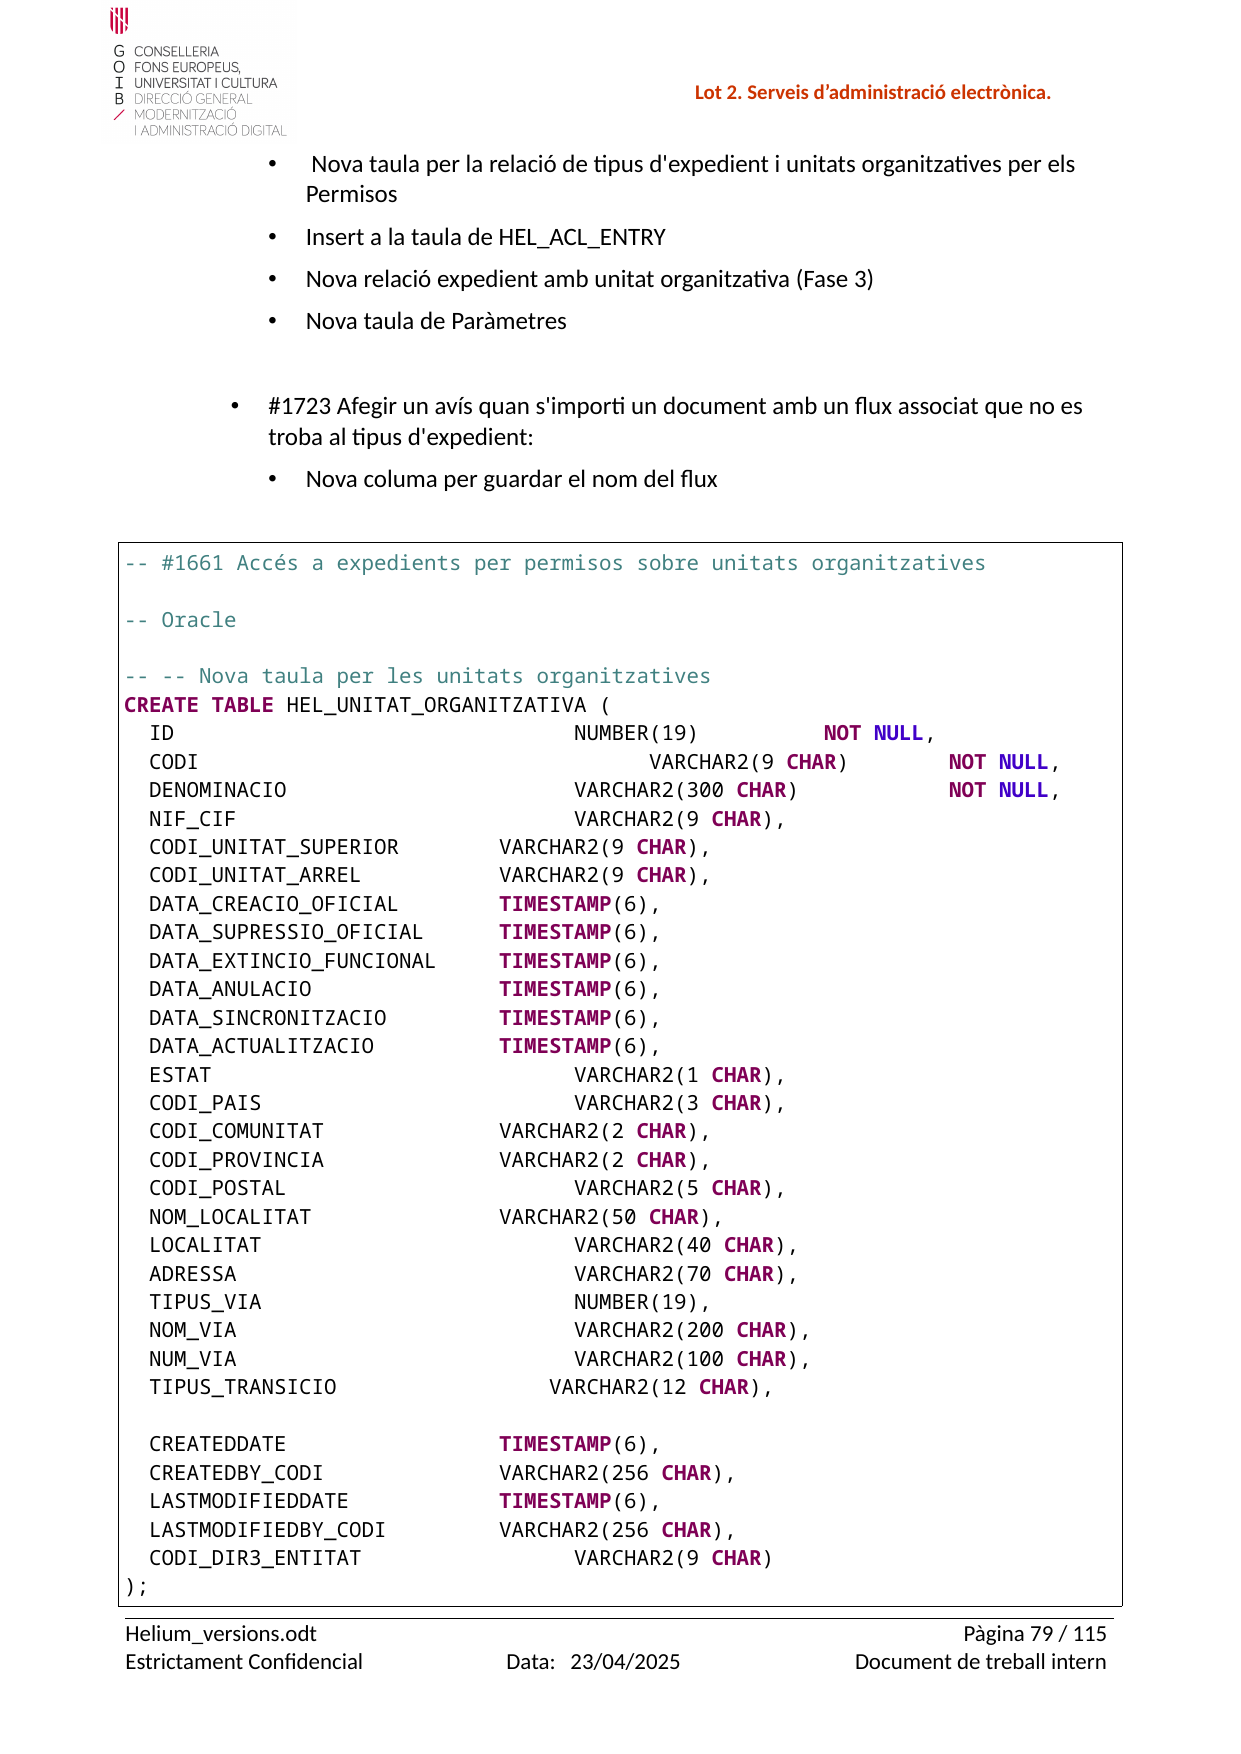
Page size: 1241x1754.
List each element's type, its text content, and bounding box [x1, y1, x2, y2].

list Nova columa per guardar el nom del flux [268, 463, 1122, 494]
list Nova taula de Paràmetres [268, 305, 1122, 336]
table_header -- #1661 Accés a expedients per permisos sobre unitats organitzatives -- Oracle -- -- Nova taula per les unitats organitzatives CREATE TABLE HEL_UNITAT_ORGANITZATIVA ( ID NUMBER(19) NOT NULL, CODI VARCHAR2(9 CHAR) NOT NULL, DENOMINACIO VARCHAR2(300 CHAR) NOT NULL, NIF_CIF VARCHAR2(9 CHAR), CODI_UNITAT_SUPERIOR VARCHAR2(9 CHAR), CODI_UNITAT_ARREL VARCHAR2(9 CHAR), DATA_CREACIO_OFICIAL TIMESTAMP(6), DATA_SUPRESSIO_OFICIAL TIMESTAMP(6), DATA_EXTINCIO_FUNCIONAL TIMESTAMP(6), DATA_ANULACIO TIMESTAMP(6), DATA_SINCRONITZACIO TIMESTAMP(6), DATA_ACTUALITZACIO TIMESTAMP(6), ESTAT VARCHAR2(1 CHAR), CODI_PAIS VARCHAR2(3 CHAR), CODI_COMUNITAT VARCHAR2(2 CHAR), CODI_PROVINCIA VARCHAR2(2 CHAR), CODI_POSTAL VARCHAR2(5 CHAR), NOM_LOCALITAT VARCHAR2(50 CHAR), LOCALITAT VARCHAR2(40 CHAR), ADRESSA VARCHAR2(70 CHAR), TIPUS_VIA NUMBER(19), NOM_VIA VARCHAR2(200 CHAR), NUM_VIA VARCHAR2(100 CHAR), TIPUS_TRANSICIO VARCHAR2(12 CHAR), CREATEDDATE TIMESTAMP(6), CREATEDBY_CODI VARCHAR2(256 CHAR), LASTMODIFIEDDATE TIMESTAMP(6), LASTMODIFIEDBY_CODI VARCHAR2(256 CHAR), CODI_DIR3_ENTITAT VARCHAR2(9 CHAR) ); [119, 543, 1122, 1606]
list Nova relació expedient amb unitat organitzativa (Fase 3) [268, 263, 1122, 293]
list Insert a la taula de HEL_ACL_ENTRY [268, 221, 1122, 251]
list #1723 Afegir un avís quan s'importi un document amb un flux associat que no es troba al tipus d'expedient: [231, 390, 1122, 451]
picture [100, 0, 297, 144]
list Nova taula per la relació de tipus d'expedient i unitats organitzatives per els Permisos [268, 148, 1122, 209]
